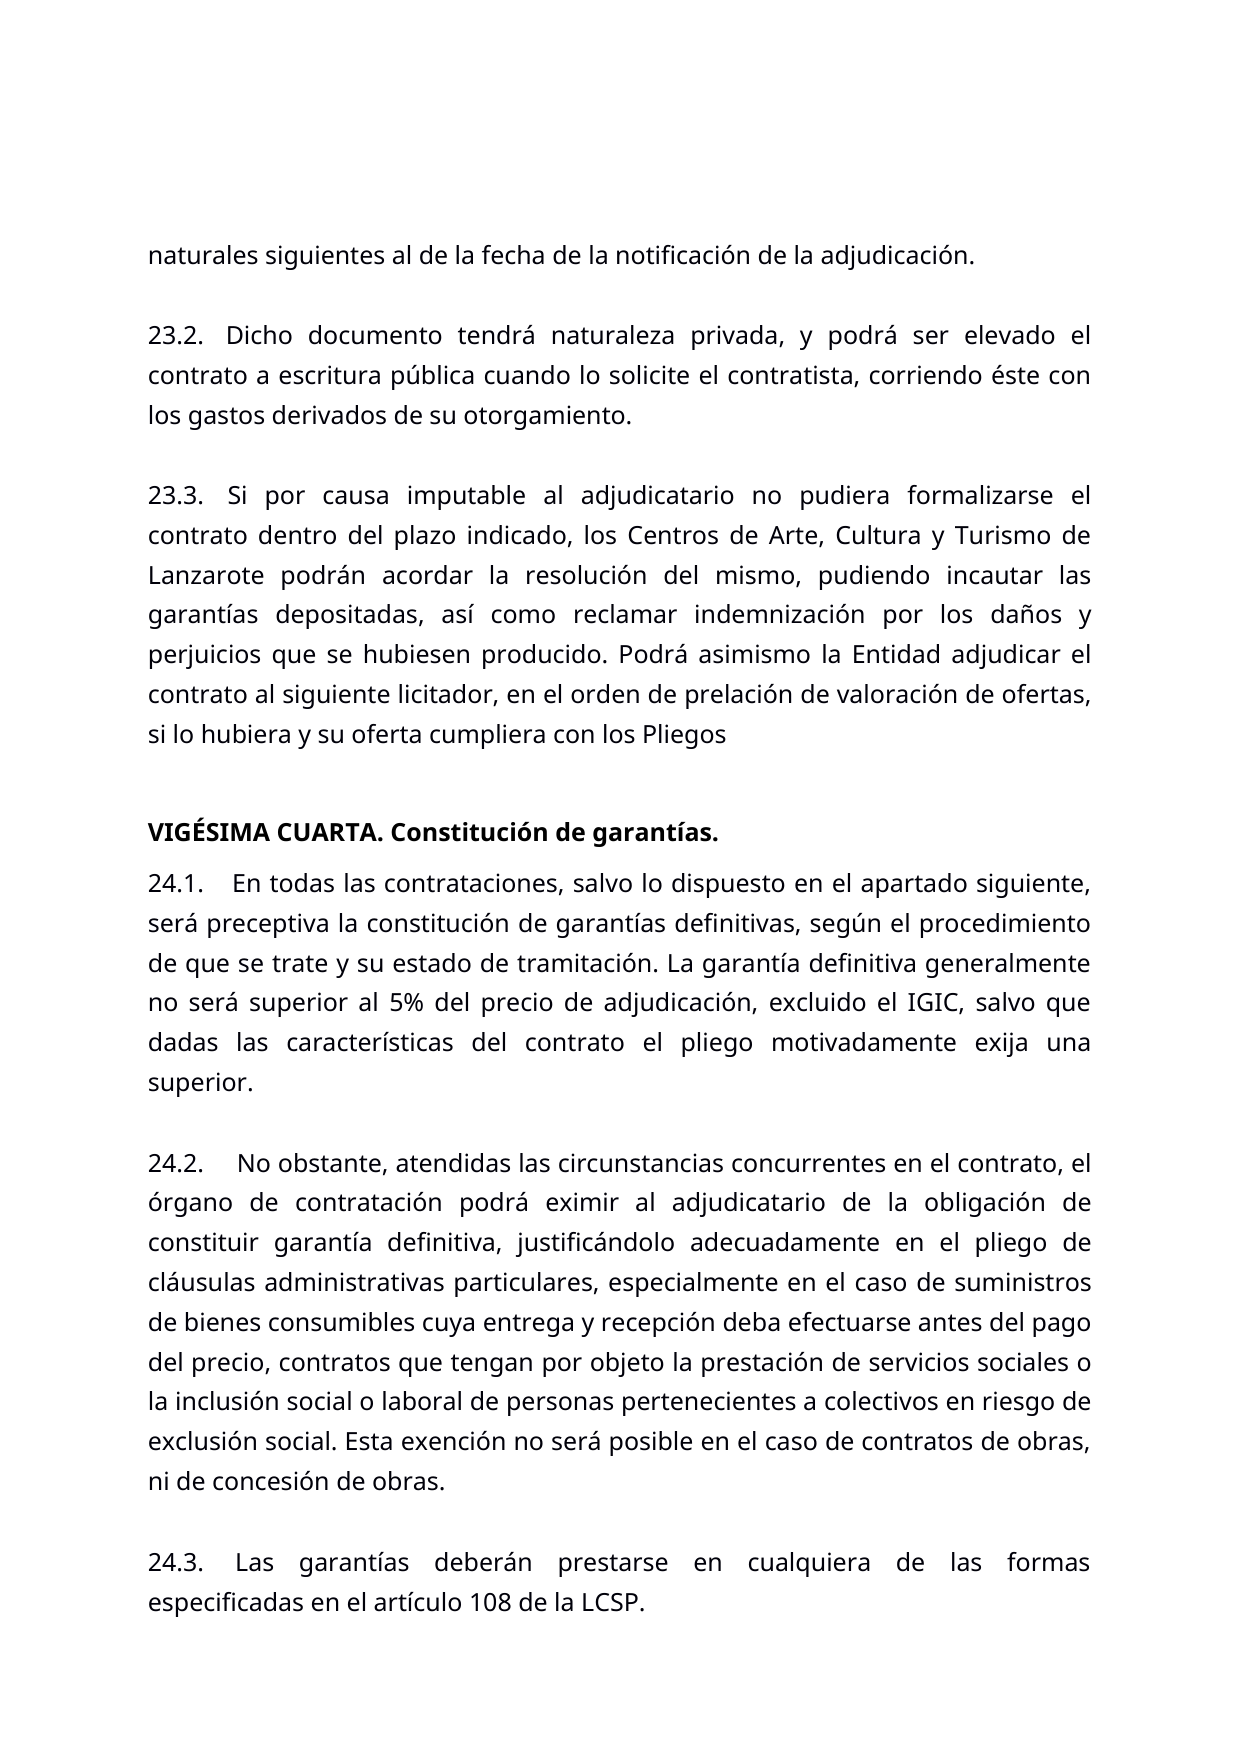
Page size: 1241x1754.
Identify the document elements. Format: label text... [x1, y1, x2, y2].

list Si por causa imputable al adjudicatario no pudiera formalizarse el contrato dentro del plazo indicado, los Centros de Arte, Cultura y Turismo de Lanzarote podrán acordar la resolución del mismo, pudiendo incautar las garantías depositadas, así como reclamar indemnización por los daños y perjuicios que se hubiesen producido. Podrá asimismo la Entidad adjudicar el contrato al siguiente licitador, en el orden de prelación de valoración de ofertas, si lo hubiera y su oferta cumpliera con los Pliegos [148, 478, 1093, 751]
text VIGÉSIMA CUARTA. Constitución de garantías. [148, 815, 1190, 849]
list Las garantías deberán prestarse en cualquiera de las formas especificadas en el artículo 108 de la LCSP. [148, 1545, 1092, 1619]
text naturales siguientes al de la fecha de la notificación de la adjudicación. [148, 237, 1190, 271]
list En todas las contrataciones, salvo lo dispuesto en el apartado siguiente, será preceptiva la constitución de garantías definitivas, según el procedimiento de que se trate y su estado de tramitación. La garantía definitiva generalmente no será superior al 5% del precio de adjudicación, excluido el IGIC, salvo que dadas las características del contrato el pliego motivadamente exija una superior. [148, 866, 1092, 1099]
list No obstante, atendidas las circunstancias concurrentes en el contrato, el órgano de contratación podrá eximir al adjudicatario de la obligación de constituir garantía definitiva, justificándolo adecuadamente en el pliego de cláusulas administrativas particulares, especialmente en el caso de suministros de bienes consumibles cuya entrega y recepción deba efectuarse antes del pago del precio, contratos que tengan por objeto la prestación de servicios sociales o la inclusión social o laboral de personas pertenecientes a colectivos en riesgo de exclusión social. Esta exención no será posible en el caso de contratos de obras, ni de concesión de obras. [148, 1145, 1093, 1498]
list Dicho documento tendrá naturaleza privada, y podrá ser elevado el contrato a escritura pública cuando lo solicite el contratista, corriendo éste con los gastos derivados de su otorgamiento. [148, 318, 1093, 432]
